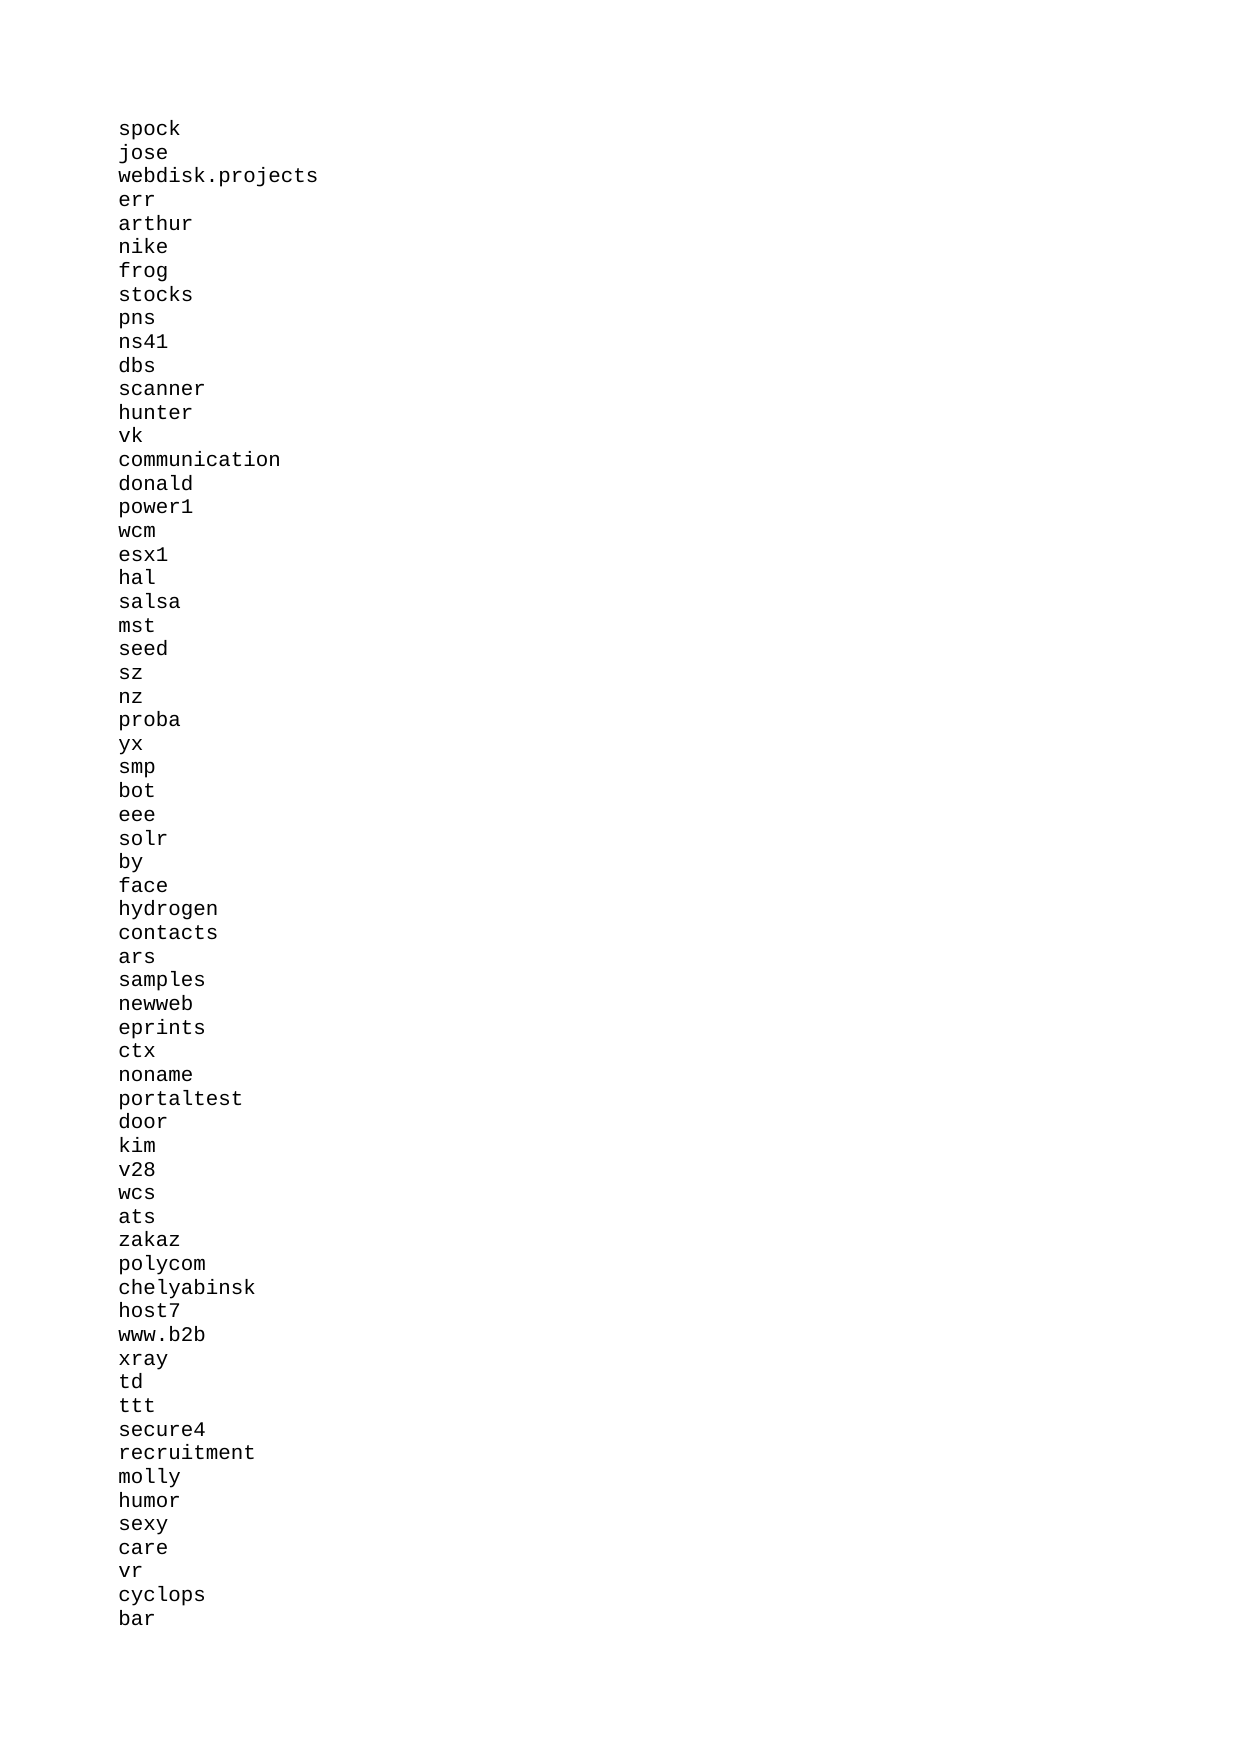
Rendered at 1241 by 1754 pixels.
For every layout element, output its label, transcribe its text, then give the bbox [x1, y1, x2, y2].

text noname [118, 1064, 1122, 1088]
text proba [118, 709, 1122, 733]
text td [118, 1371, 1122, 1395]
text nike [118, 236, 1122, 260]
text wcs [118, 1182, 1122, 1206]
text cyclops [118, 1584, 1122, 1608]
text face [118, 875, 1122, 898]
text donald [118, 473, 1122, 496]
text ats [118, 1206, 1122, 1229]
text salsa [118, 591, 1122, 615]
text portaltest [118, 1088, 1122, 1111]
text wcm [118, 520, 1122, 544]
text bot [118, 780, 1122, 804]
text frog [118, 260, 1122, 284]
text seed [118, 638, 1122, 662]
text sz [118, 662, 1122, 686]
text www.b2b [118, 1324, 1122, 1348]
text nz [118, 686, 1122, 709]
text secure4 [118, 1419, 1122, 1442]
text by [118, 851, 1122, 875]
text molly [118, 1466, 1122, 1489]
text stocks [118, 284, 1122, 307]
text xray [118, 1348, 1122, 1371]
text err [118, 189, 1122, 213]
text power1 [118, 496, 1122, 520]
text esx1 [118, 544, 1122, 567]
text polycom [118, 1253, 1122, 1277]
text hunter [118, 402, 1122, 426]
text hydrogen [118, 898, 1122, 922]
text contacts [118, 922, 1122, 946]
text pns [118, 307, 1122, 331]
text ars [118, 946, 1122, 969]
text mst [118, 615, 1122, 638]
text care [118, 1537, 1122, 1561]
text chelyabinsk [118, 1277, 1122, 1300]
text communication [118, 449, 1122, 473]
text webdisk.projects [118, 165, 1122, 189]
text kim [118, 1135, 1122, 1158]
text ctx [118, 1040, 1122, 1064]
text yx [118, 733, 1122, 757]
text hal [118, 567, 1122, 591]
text spock [118, 118, 1122, 142]
text eee [118, 804, 1122, 827]
text host7 [118, 1300, 1122, 1324]
text recruitment [118, 1442, 1122, 1466]
text bar [118, 1608, 1122, 1631]
text vk [118, 426, 1122, 449]
text samples [118, 969, 1122, 993]
text humor [118, 1489, 1122, 1513]
text ns41 [118, 331, 1122, 354]
text eprints [118, 1017, 1122, 1040]
text arthur [118, 213, 1122, 236]
text ttt [118, 1395, 1122, 1419]
text scanner [118, 378, 1122, 402]
text dbs [118, 354, 1122, 378]
text v28 [118, 1158, 1122, 1182]
text newweb [118, 993, 1122, 1017]
text solr [118, 827, 1122, 851]
text vr [118, 1561, 1122, 1584]
text door [118, 1111, 1122, 1135]
text smp [118, 757, 1122, 780]
text jose [118, 142, 1122, 165]
text zakaz [118, 1229, 1122, 1253]
text sexy [118, 1513, 1122, 1537]
